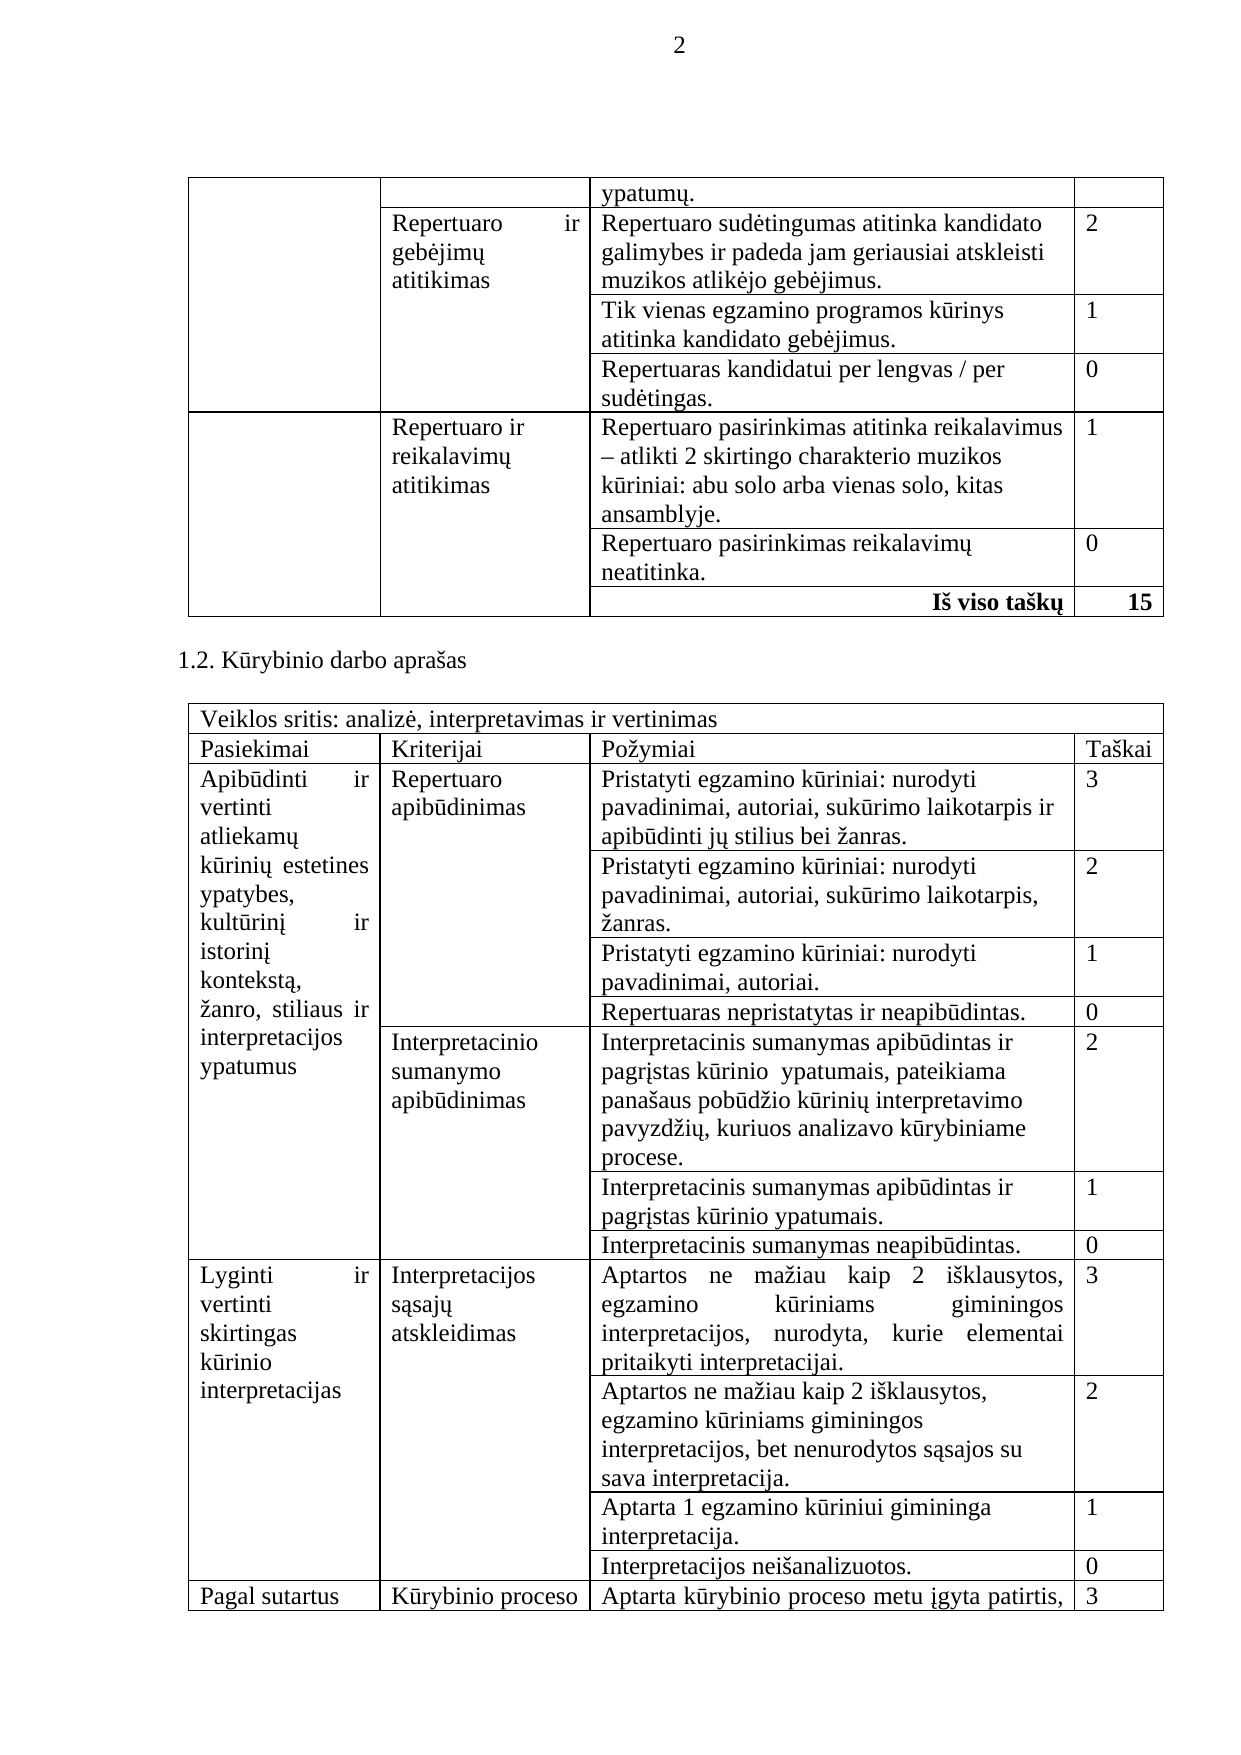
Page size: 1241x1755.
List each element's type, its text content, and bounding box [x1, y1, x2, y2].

table_cell Aptartos ne mažiau kaip 2 išklausytos, egzamino kūriniams giminingos interpretacijos, bet nenurodytos sąsajos su sava interpretacija. [591, 1376, 1074, 1491]
table_header Veiklos sritis: analizė, interpretavimas ir vertinimas [189, 704, 1163, 733]
table_cell 15 [1075, 587, 1163, 616]
table_cell [189, 413, 380, 616]
table_cell [381, 178, 589, 207]
table_cell 0 [1075, 997, 1163, 1026]
table_cell 3 [1075, 1581, 1163, 1609]
table_cell Repertuaro ir gebėjimų atitikimas [381, 208, 589, 411]
table_cell Iš viso taškų [591, 587, 1074, 616]
table_cell 1 [1075, 1172, 1163, 1229]
table_cell 1 [1075, 938, 1163, 996]
table_cell Pristatyti egzamino kūriniai: nurodyti pavadinimai, autoriai, sukūrimo laikotarpis ir apibūdinti jų stilius bei žanras. [591, 764, 1074, 850]
table_cell Repertuaro apibūdinimas [381, 764, 589, 1026]
table_cell 1 [1075, 1493, 1163, 1550]
table_cell 0 [1075, 354, 1163, 411]
table_cell Aptarta kūrybinio proceso metu įgyta patirtis, [591, 1581, 1074, 1609]
table_cell 0 [1075, 529, 1163, 586]
table_cell Pristatyti egzamino kūriniai: nurodyti pavadinimai, autoriai, sukūrimo laikotarpis, žanras. [591, 851, 1074, 937]
table_cell Interpretacinis sumanymas neapibūdintas. [591, 1231, 1074, 1259]
table_cell Aptartos ne mažiau kaip 2 išklausytos, egzamino kūriniams giminingos interpretacijos, nurodyta, kurie elementai pritaikyti interpretacijai. [591, 1260, 1074, 1375]
table_cell Lyginti ir vertinti skirtingas kūrinio interpretacijas [189, 1260, 379, 1580]
table_cell 3 [1075, 1260, 1163, 1375]
table_cell Tik vienas egzamino programos kūrinys atitinka kandidato gebėjimus. [591, 295, 1074, 353]
table_cell [189, 178, 380, 411]
table_cell Pristatyti egzamino kūriniai: nurodyti pavadinimai, autoriai. [591, 938, 1074, 996]
table_cell Interpretacinis sumanymas apibūdintas ir pagrįstas kūrinio ypatumais. [591, 1172, 1074, 1229]
table_cell ypatumų. [591, 178, 1074, 207]
table_cell Interpretacijos sąsajų atskleidimas [381, 1260, 589, 1580]
table_cell Požymiai [591, 734, 1074, 763]
table_cell Repertuaro pasirinkimas atitinka reikalavimus – atlikti 2 skirtingo charakterio muzikos kūriniai: abu solo arba vienas solo, kitas ansamblyje. [591, 413, 1074, 527]
table_cell Taškai [1075, 734, 1163, 763]
table_cell Interpretacijos neišanalizuotos. [591, 1551, 1074, 1580]
table_cell 2 [1075, 208, 1163, 294]
table_cell Repertuaras nepristatytas ir neapibūdintas. [591, 997, 1074, 1026]
table_cell Kriterijai [381, 734, 589, 763]
table_cell 2 [1075, 1376, 1163, 1491]
table_cell Interpretacinis sumanymas apibūdintas ir pagrįstas kūrinio ypatumais, pateikiama panašaus pobūdžio kūrinių interpretavimo pavyzdžių, kuriuos analizavo kūrybiniame procese. [591, 1027, 1074, 1171]
table_cell [1075, 178, 1163, 207]
table_cell Apibūdinti ir vertinti atliekamų kūrinių estetines ypatybes, kultūrinį ir istorinį kontekstą, žanro, stiliaus ir interpretacijos ypatumus [189, 764, 379, 1259]
table_cell 0 [1075, 1551, 1163, 1580]
table_cell Repertuaras kandidatui per lengvas / per sudėtingas. [591, 354, 1074, 411]
table_cell 1 [1075, 413, 1163, 527]
table_cell Repertuaro ir reikalavimų atitikimas [381, 413, 589, 616]
text 1.2. Kūrybinio darbo aprašas [177, 646, 1181, 674]
table_cell Kūrybinio proceso [381, 1581, 589, 1609]
table_cell 2 [1075, 851, 1163, 937]
table_cell Repertuaro sudėtingumas atitinka kandidato galimybes ir padeda jam geriausiai atskleisti muzikos atlikėjo gebėjimus. [591, 208, 1074, 294]
table_cell 1 [1075, 295, 1163, 353]
table_cell Interpretacinio sumanymo apibūdinimas [381, 1027, 589, 1259]
table_cell 3 [1075, 764, 1163, 850]
table_cell Repertuaro pasirinkimas reikalavimų neatitinka. [591, 529, 1074, 586]
table_cell Pagal sutartus [189, 1581, 379, 1609]
table_cell 0 [1075, 1231, 1163, 1259]
table_cell Aptarta 1 egzamino kūriniui gimininga interpretacija. [591, 1493, 1074, 1550]
table_cell 2 [1075, 1027, 1163, 1171]
table_cell Pasiekimai [189, 734, 379, 763]
